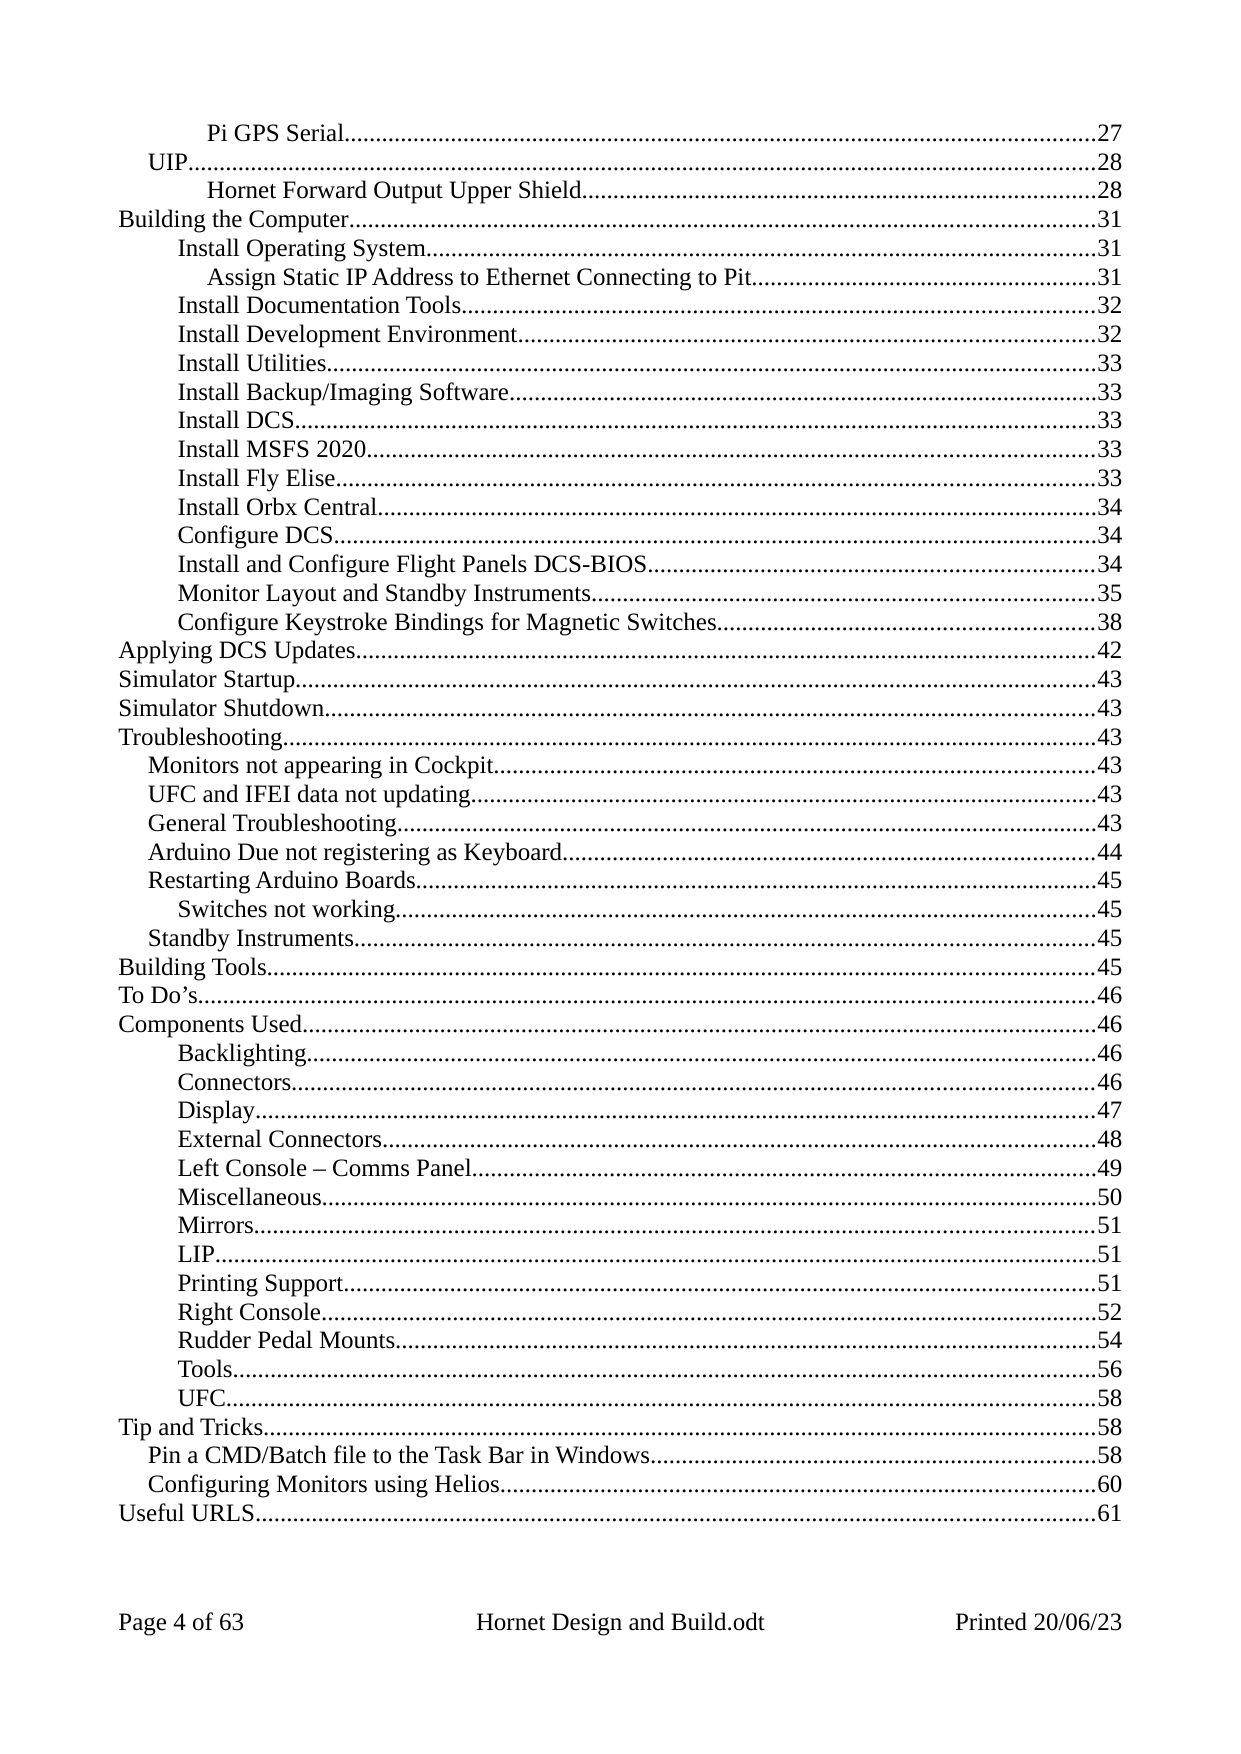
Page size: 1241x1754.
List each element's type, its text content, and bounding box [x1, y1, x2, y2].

text Tip and Tricks 58 [118, 1412, 1122, 1441]
text UIP 28 [148, 147, 1122, 176]
text Simulator Shutdown 43 [118, 693, 1122, 722]
text Mirrors 51 [177, 1211, 1122, 1239]
text Install MSFS 2020 33 [177, 434, 1122, 463]
text Monitor Layout and Standby Instruments 35 [177, 578, 1122, 607]
text Connectors 46 [177, 1067, 1122, 1096]
text Building Tools 45 [118, 952, 1122, 981]
text Switches not working 45 [177, 894, 1122, 923]
text Right Console 52 [177, 1297, 1122, 1326]
text Restarting Arduino Boards 45 [148, 866, 1122, 894]
text Building the Computer 31 [118, 204, 1122, 233]
text Printing Support 51 [177, 1268, 1122, 1297]
text LIP 51 [177, 1239, 1122, 1268]
text Hornet Forward Output Upper Shield 28 [207, 176, 1122, 204]
text Install Orbx Central 34 [177, 492, 1122, 521]
text Simulator Startup 43 [118, 664, 1122, 693]
text Rudder Pedal Mounts 54 [177, 1326, 1122, 1354]
text Pi GPS Serial 27 [207, 118, 1122, 147]
text Install and Configure Flight Panels DCS-BIOS 34 [177, 549, 1122, 578]
text Monitors not appearing in Cockpit 43 [148, 751, 1122, 779]
text To Do’s 46 [118, 981, 1122, 1009]
text Miscellaneous 50 [177, 1182, 1122, 1211]
text Install Utilities 33 [177, 348, 1122, 377]
text UFC 58 [177, 1383, 1122, 1412]
text Assign Static IP Address to Ethernet Connecting to Pit 31 [207, 262, 1122, 291]
text Configure Keystroke Bindings for Magnetic Switches 38 [177, 607, 1122, 636]
text Components Used 46 [118, 1009, 1122, 1038]
text External Connectors 48 [177, 1124, 1122, 1153]
text General Troubleshooting 43 [148, 808, 1122, 837]
text Configure DCS 34 [177, 521, 1122, 549]
text Configuring Monitors using Helios 60 [148, 1469, 1122, 1498]
text Troubleshooting 43 [118, 722, 1122, 751]
text Backlighting 46 [177, 1038, 1122, 1067]
text Install Documentation Tools 32 [177, 291, 1122, 319]
text Arduino Due not registering as Keyboard 44 [148, 837, 1122, 866]
text Applying DCS Updates 42 [118, 636, 1122, 664]
text Pin a CMD/Batch file to the Task Bar in Windows 58 [148, 1441, 1122, 1469]
text Display 47 [177, 1096, 1122, 1124]
text Install Fly Elise 33 [177, 463, 1122, 492]
text Install Backup/Imaging Software 33 [177, 377, 1122, 406]
text Install DCS 33 [177, 406, 1122, 434]
text UFC and IFEI data not updating 43 [148, 779, 1122, 808]
text Install Operating System 31 [177, 233, 1122, 262]
text Tools 56 [177, 1354, 1122, 1383]
text Standby Instruments 45 [148, 923, 1122, 952]
text Left Console – Comms Panel 49 [177, 1153, 1122, 1182]
text Useful URLS 61 [118, 1498, 1122, 1527]
text Install Development Environment 32 [177, 319, 1122, 348]
